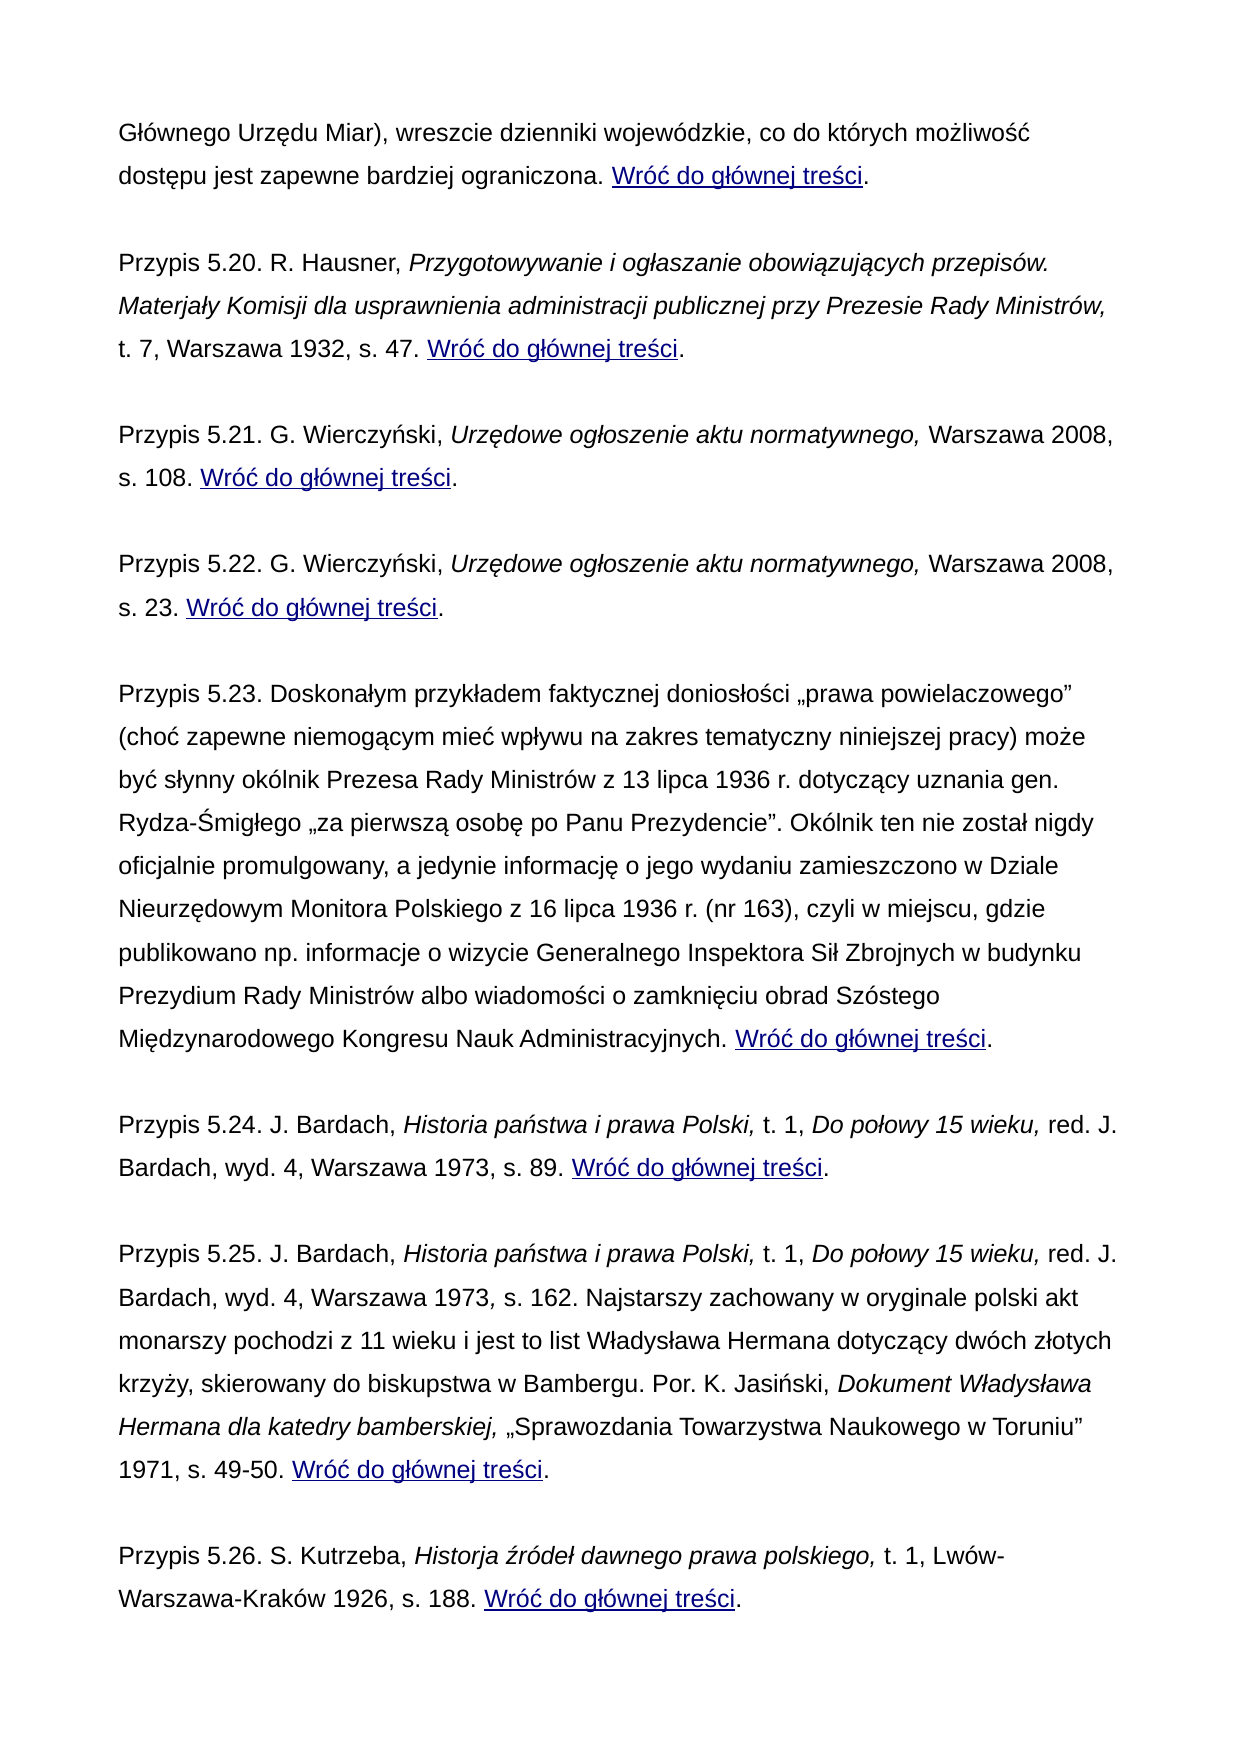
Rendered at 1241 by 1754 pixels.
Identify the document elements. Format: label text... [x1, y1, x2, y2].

text Przypis 5.23. Doskonałym przykładem faktycznej doniosłości „prawa powielaczowego” (choć zapewne niemogącym mieć wpływu na zakres tematyczny niniejszej pracy) może być słynny okólnik Prezesa Rady Ministrów z 13 lipca 1936 r. dotyczący uznania gen. Rydza-Śmigłego „za pierwszą osobę po Panu Prezydencie”. Okólnik ten nie został nigdy oficjalnie promulgowany, a jedynie informację o jego wydaniu zamieszczono w Dziale Nieurzędowym Monitora Polskiego z 16 lipca 1936 r. (nr 163), czyli w miejscu, gdzie publikowano np. informacje o wizycie Generalnego Inspektora Sił Zbrojnych w budynku Prezydium Rady Ministrów albo wiadomości o zamknięciu obrad Szóstego Międzynarodowego Kongresu Nauk Administracyjnych. Wróć do głównej treści. [118, 679, 1122, 1052]
text Przypis 5.24. J. Bardach, Historia państwa i prawa Polski, t. 1, Do połowy 15 wieku, red. J. Bardach, wyd. 4, Warszawa 1973, s. 89. Wróć do głównej treści. [118, 1110, 1122, 1182]
text Przypis 5.25. J. Bardach, Historia państwa i prawa Polski, t. 1, Do połowy 15 wieku, red. J. Bardach, wyd. 4, Warszawa 1973, s. 162. Najstarszy zachowany w oryginale polski akt monarszy pochodzi z 11 wieku i jest to list Władysława Hermana dotyczący dwóch złotych krzyży, skierowany do biskupstwa w Bambergu. Por. K. Jasiński, Dokument Władysława Hermana dla katedry bamberskiej, „Sprawozdania Towarzystwa Naukowego w Toruniu” 1971, s. 49-50. Wróć do głównej treści. [118, 1239, 1122, 1484]
text Przypis 5.22. G. Wierczyński, Urzędowe ogłoszenie aktu normatywnego, Warszawa 2008, s. 23. Wróć do głównej treści. [118, 549, 1122, 621]
text Głównego Urzędu Miar), wreszcie dzienniki wojewódzkie, co do których możliwość dostępu jest zapewne bardziej ograniczona. Wróć do głównej treści. [118, 118, 1122, 190]
text Przypis 5.26. S. Kutrzeba, Historja źródeł dawnego prawa polskiego, t. 1, Lwów-Warszawa-Kraków 1926, s. 188. Wróć do głównej treści. [118, 1541, 1122, 1613]
text Przypis 5.21. G. Wierczyński, Urzędowe ogłoszenie aktu normatywnego, Warszawa 2008, s. 108. Wróć do głównej treści. [118, 420, 1122, 492]
text Przypis 5.20. R. Hausner, Przygotowywanie i ogłaszanie obowiązujących przepisów. Materjały Komisji dla usprawnienia administracji publicznej przy Prezesie Rady Ministrów, t. 7, Warszawa 1932, s. 47. Wróć do głównej treści. [118, 247, 1122, 362]
